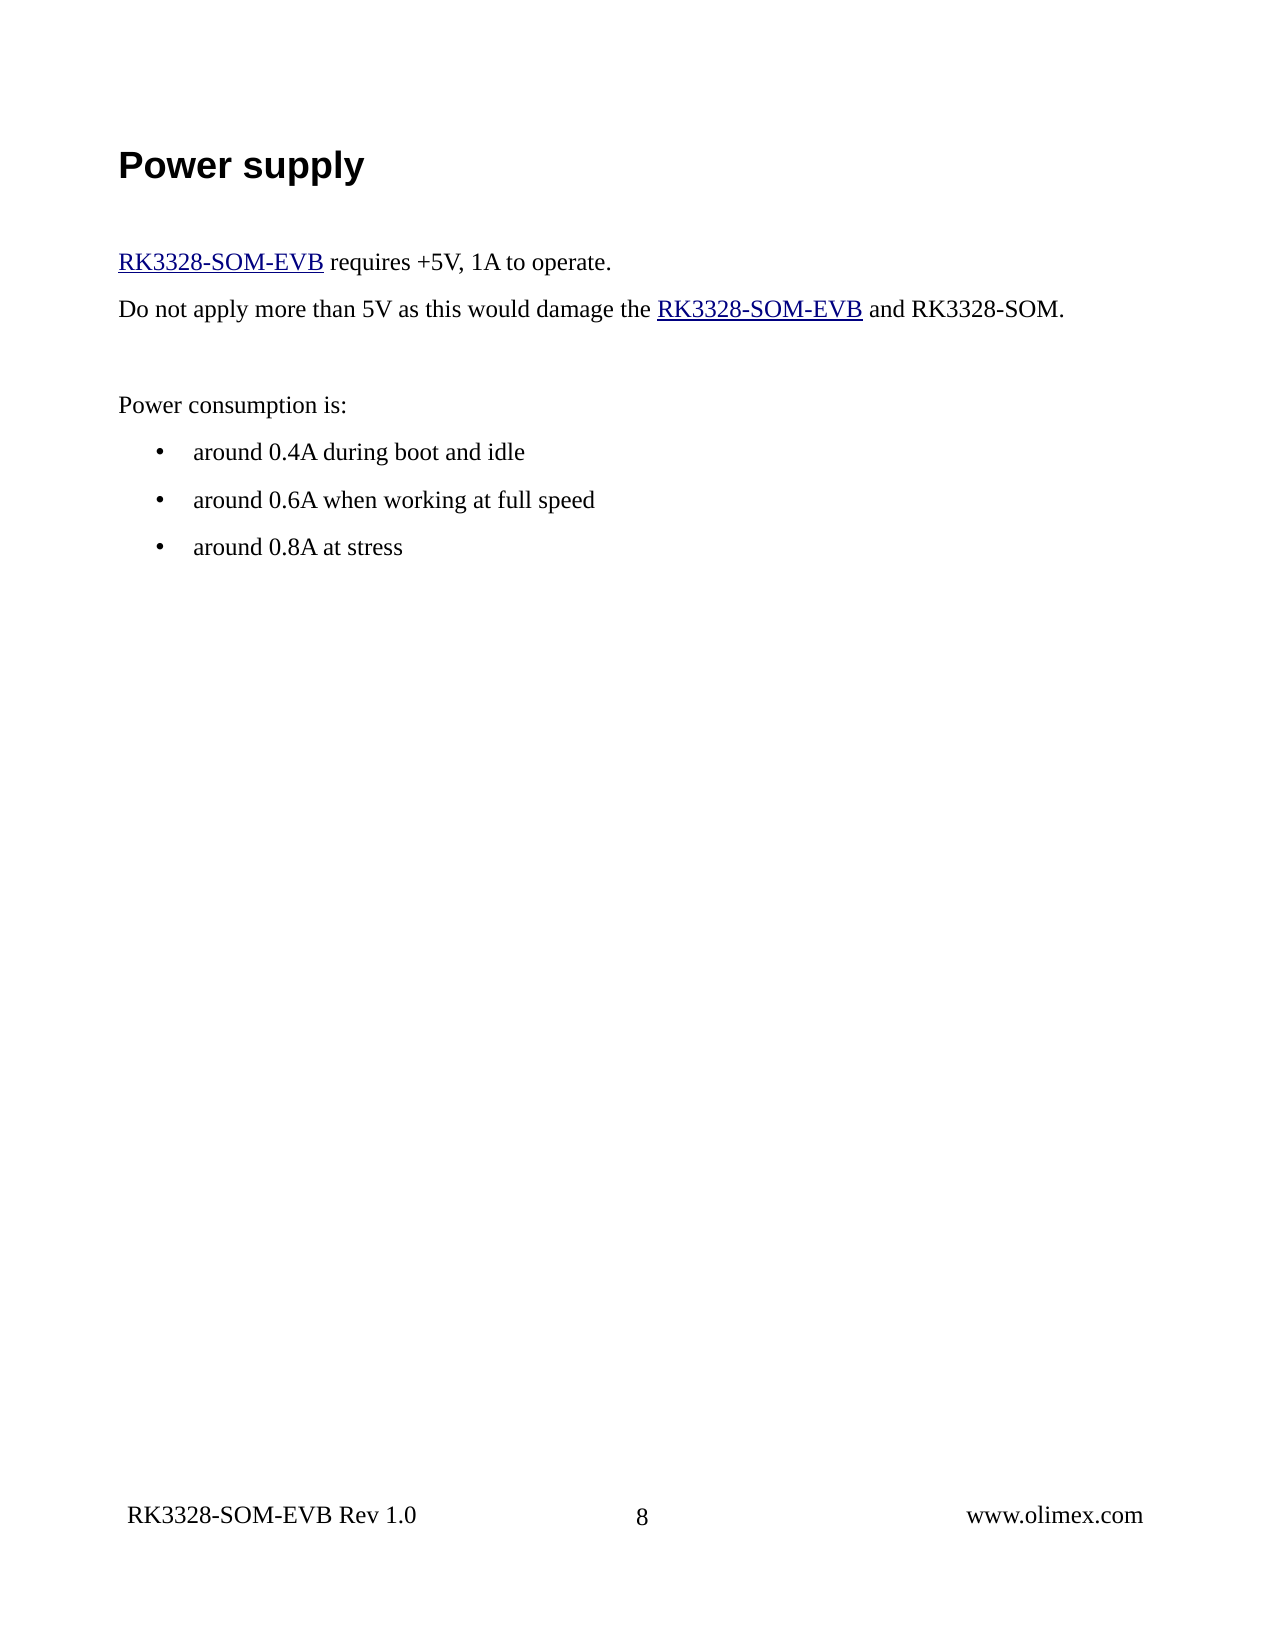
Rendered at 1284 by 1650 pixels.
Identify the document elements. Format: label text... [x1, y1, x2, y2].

subtitle Power supply [118, 143, 1166, 187]
list around 0.6A when working at full speed [156, 485, 1166, 514]
text Do not apply more than 5V as this would damage the RK3328-SOM-EVB and RK3328-SOM. [118, 294, 1166, 323]
text Power consumption is: [118, 390, 1166, 418]
list around 0.4A during boot and idle [156, 437, 1166, 466]
text RK3328-SOM-EVB requires +5V, 1A to operate. [118, 247, 1166, 276]
list around 0.8A at stress [156, 532, 1166, 561]
